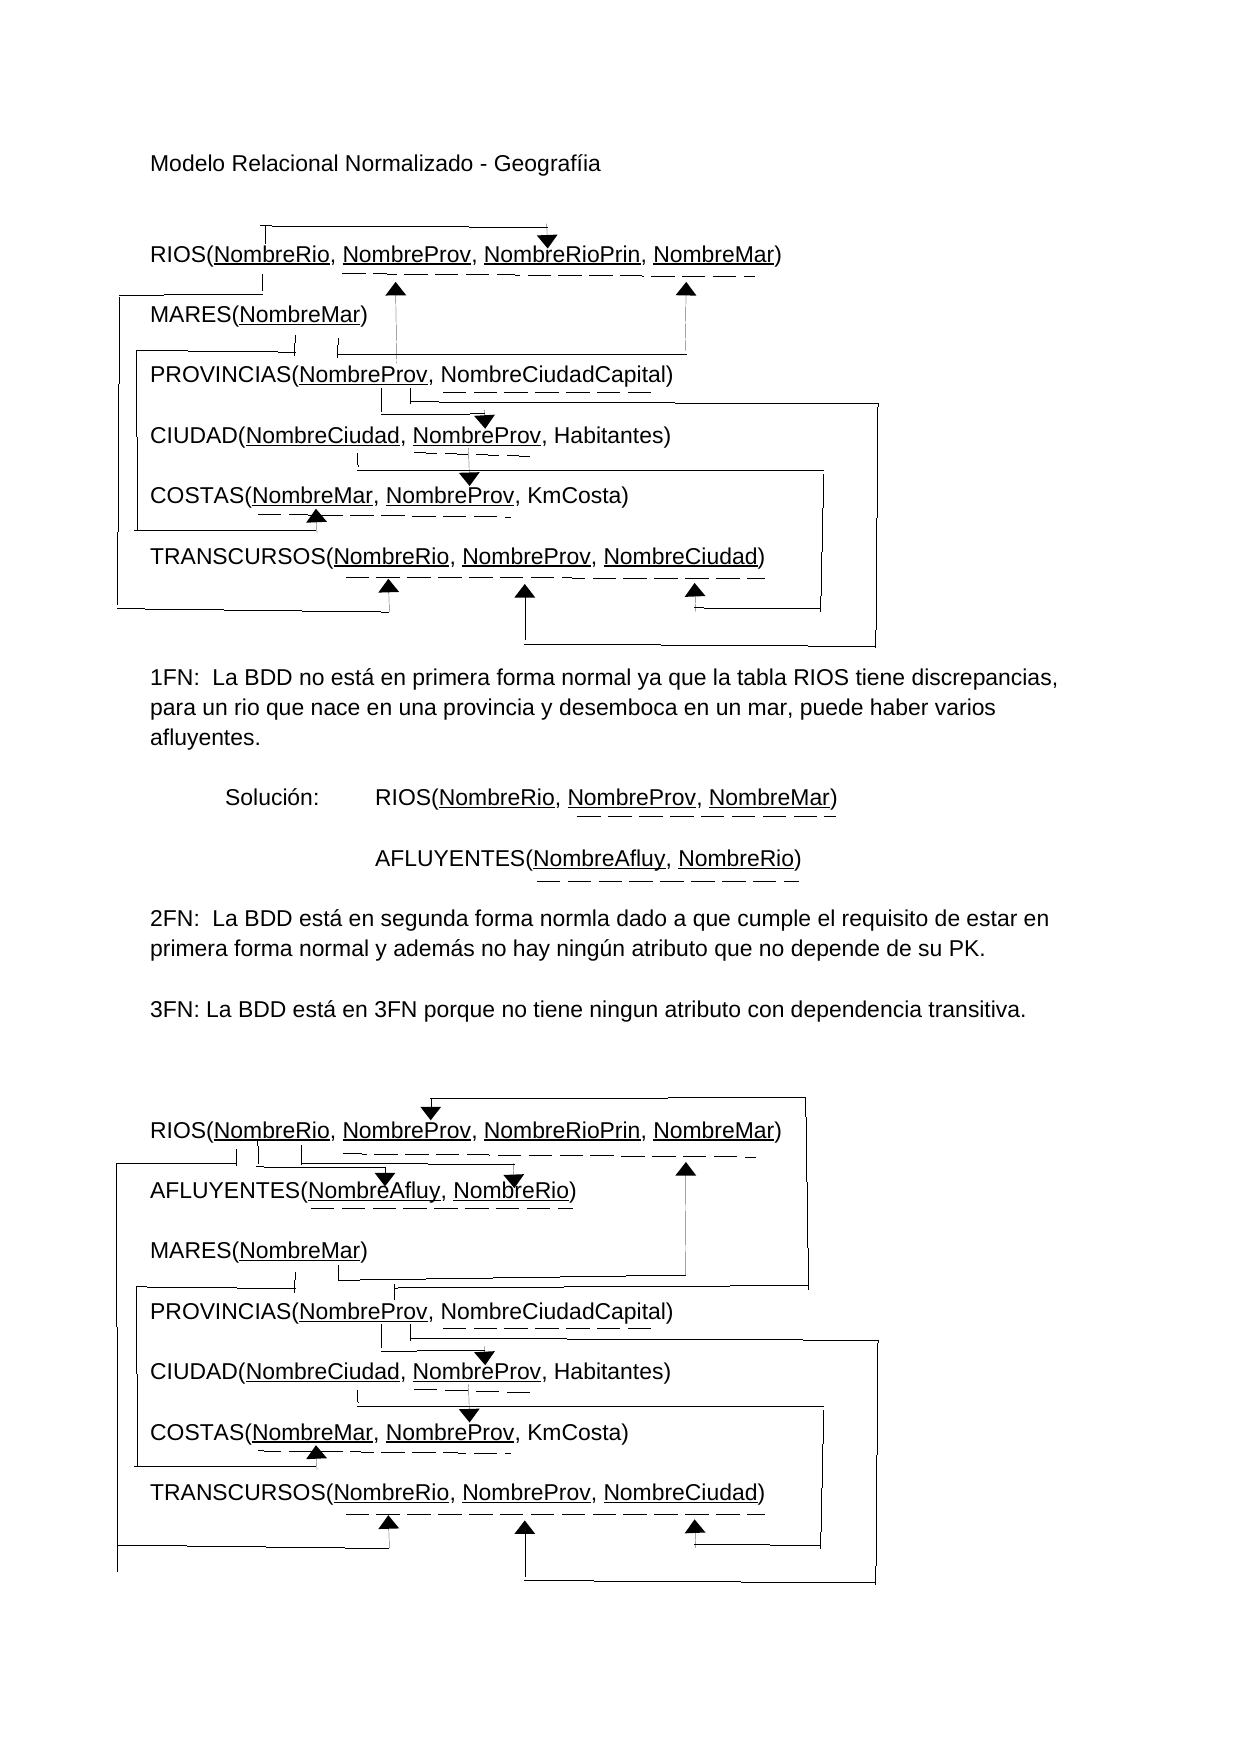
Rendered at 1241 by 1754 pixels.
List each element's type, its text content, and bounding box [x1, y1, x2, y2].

text RIOS(NombreRio, NombreProv, NombreRioPrin, NombreMar) [150, 241, 1090, 267]
text [686, 301, 1090, 327]
text PROVINCIAS(NombreProv, NombreCiudadCapital) [150, 1298, 1090, 1324]
text TRANSCURSOS(NombreRio, NombreProv, NombreCiudad) [150, 543, 876, 569]
text PROVINCIAS(NombreProv, NombreCiudadCapital) [150, 361, 1090, 388]
text Modelo Relacional Normalizado - Geografíia [150, 150, 1090, 176]
text MARES(NombreMar) [150, 301, 396, 327]
text [686, 1177, 1090, 1203]
text 2FN: La BDD está en segunda forma normla dado a que cumple el requisito de estar en primera forma normal y además no hay ningún atributo que no depende de su PK. [150, 905, 1090, 962]
text [807, 1117, 1090, 1143]
text Solución: RIOS(NombreRio, NombreProv, NombreMar) [150, 784, 1090, 811]
text MARES(NombreMar) [150, 1237, 685, 1264]
text 3FN: La BDD está en 3FN porque no tiene ningun atributo con dependencia transitiva. [150, 996, 1090, 1022]
text 1FN: La BDD no está en primera forma normal ya que la tabla RIOS tiene discrepancias, para un rio que nace en una provincia y desemboca en un mar, puede haber varios afluyentes. [150, 663, 1090, 750]
text [396, 301, 685, 327]
text CIUDAD(NombreCiudad, NombreProv, Habitantes) [150, 1358, 877, 1385]
text AFLUYENTES(NombreAfluy, NombreRio) [150, 1177, 685, 1203]
text COSTAS(NombreMar, NombreProv, KmCosta) [150, 1419, 877, 1445]
text [686, 1237, 1090, 1264]
text [878, 422, 1090, 448]
text COSTAS(NombreMar, NombreProv, KmCosta) [150, 482, 877, 509]
text [878, 1419, 1090, 1445]
text TRANSCURSOS(NombreRio, NombreProv, NombreCiudad) [150, 1479, 876, 1506]
text RIOS(NombreRio, NombreProv, NombreRioPrin, NombreMar) [150, 1117, 806, 1143]
text [877, 543, 1090, 569]
text AFLUYENTES(NombreAfluy, NombreRio) [150, 845, 1090, 871]
text [877, 1479, 1090, 1506]
text CIUDAD(NombreCiudad, NombreProv, Habitantes) [150, 422, 877, 448]
text [878, 1358, 1090, 1385]
text [878, 482, 1090, 509]
